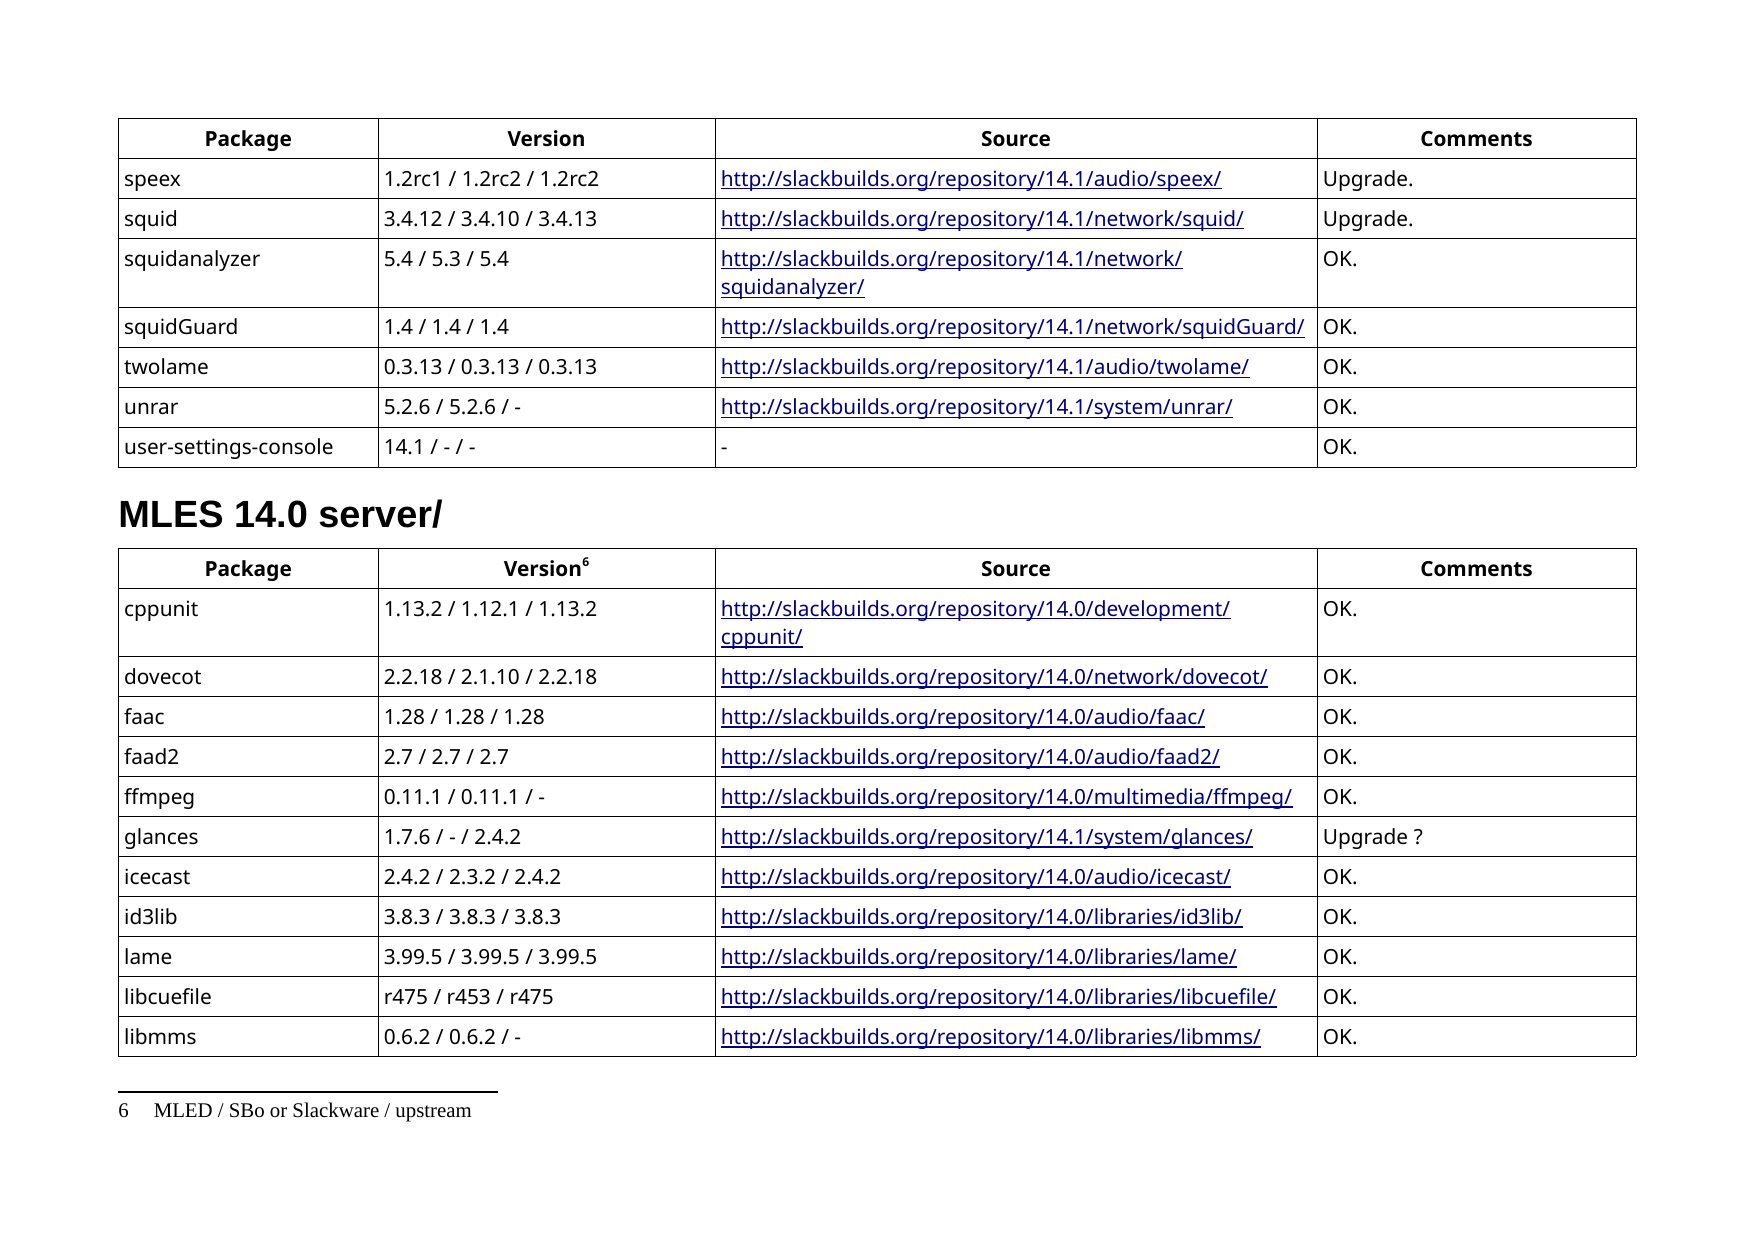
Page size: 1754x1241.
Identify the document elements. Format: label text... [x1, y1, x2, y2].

table_cell faad2 [119, 737, 378, 776]
table_cell squidanalyzer [119, 239, 378, 307]
table_cell OK. [1318, 589, 1636, 656]
table_cell r475 / r453 / r475 [379, 977, 715, 1016]
table_cell http://slackbuilds.org/repository/14.1/system/glances/ [716, 817, 1317, 856]
table_cell lame [119, 937, 378, 976]
table_cell http://slackbuilds.org/repository/14.0/libraries/id3lib/ [716, 897, 1317, 936]
table_cell 14.1 / - / - [379, 428, 715, 467]
table_cell OK. [1318, 977, 1636, 1016]
table_cell OK. [1318, 897, 1636, 936]
table_cell OK. [1318, 697, 1636, 736]
table_cell 2.4.2 / 2.3.2 / 2.4.2 [379, 857, 715, 896]
table_cell 2.7 / 2.7 / 2.7 [379, 737, 715, 776]
table_cell http://slackbuilds.org/repository/14.1/system/unrar/ [716, 388, 1317, 427]
table_cell http://slackbuilds.org/repository/14.0/audio/faac/ [716, 697, 1317, 736]
table_cell http://slackbuilds.org/repository/14.1/audio/twolame/ [716, 348, 1317, 387]
table_cell faac [119, 697, 378, 736]
table_cell http://slackbuilds.org/repository/14.1/network/squidanalyzer/ [716, 239, 1317, 307]
table_cell http://slackbuilds.org/repository/14.0/libraries/libmms/ [716, 1017, 1317, 1056]
table_cell 3.99.5 / 3.99.5 / 3.99.5 [379, 937, 715, 976]
table_cell Upgrade. [1318, 159, 1636, 198]
table_header Version [379, 549, 715, 588]
table_cell - [716, 428, 1317, 467]
table_cell http://slackbuilds.org/repository/14.0/development/cppunit/ [716, 589, 1317, 656]
table_cell 0.11.1 / 0.11.1 / - [379, 777, 715, 816]
table_cell OK. [1318, 857, 1636, 896]
table_cell OK. [1318, 428, 1636, 467]
table_cell http://slackbuilds.org/repository/14.0/libraries/lame/ [716, 937, 1317, 976]
table_cell user-settings-console [119, 428, 378, 467]
table_cell 3.4.12 / 3.4.10 / 3.4.13 [379, 199, 715, 238]
table_cell cppunit [119, 589, 378, 656]
table_header Source [716, 549, 1317, 588]
table_cell http://slackbuilds.org/repository/14.1/network/squidGuard/ [716, 308, 1317, 347]
table_cell http://slackbuilds.org/repository/14.0/audio/icecast/ [716, 857, 1317, 896]
table_cell http://slackbuilds.org/repository/14.0/multimedia/ffmpeg/ [716, 777, 1317, 816]
table_cell 5.4 / 5.3 / 5.4 [379, 239, 715, 307]
table_cell 1.28 / 1.28 / 1.28 [379, 697, 715, 736]
subtitle MLES 14.0 server/ [118, 492, 1636, 535]
table_cell OK. [1318, 737, 1636, 776]
table_cell squid [119, 199, 378, 238]
table_cell id3lib [119, 897, 378, 936]
table_cell 2.2.18 / 2.1.10 / 2.2.18 [379, 657, 715, 696]
table_cell dovecot [119, 657, 378, 696]
table_header Package [119, 119, 378, 158]
table_cell OK. [1318, 657, 1636, 696]
table_cell 3.8.3 / 3.8.3 / 3.8.3 [379, 897, 715, 936]
table_cell http://slackbuilds.org/repository/14.0/audio/faad2/ [716, 737, 1317, 776]
table_cell 1.4 / 1.4 / 1.4 [379, 308, 715, 347]
table_cell 0.6.2 / 0.6.2 / - [379, 1017, 715, 1056]
table_header Comments [1318, 119, 1636, 158]
table_cell OK. [1318, 308, 1636, 347]
table_cell http://slackbuilds.org/repository/14.0/network/dovecot/ [716, 657, 1317, 696]
table_cell 1.7.6 / - / 2.4.2 [379, 817, 715, 856]
table_cell twolame [119, 348, 378, 387]
table_cell libmms [119, 1017, 378, 1056]
table_header Source [716, 119, 1317, 158]
table_cell http://slackbuilds.org/repository/14.0/libraries/libcuefile/ [716, 977, 1317, 1016]
table_cell icecast [119, 857, 378, 896]
table_cell http://slackbuilds.org/repository/14.1/network/squid/ [716, 199, 1317, 238]
table_cell http://slackbuilds.org/repository/14.1/audio/speex/ [716, 159, 1317, 198]
table_cell ffmpeg [119, 777, 378, 816]
table_cell 1.13.2 / 1.12.1 / 1.13.2 [379, 589, 715, 656]
table_cell Upgrade ? [1318, 817, 1636, 856]
table_header Comments [1318, 549, 1636, 588]
table_cell OK. [1318, 348, 1636, 387]
table_header Package [119, 549, 378, 588]
table_cell libcuefile [119, 977, 378, 1016]
table_cell 1.2rc1 / 1.2rc2 / 1.2rc2 [379, 159, 715, 198]
table_cell OK. [1318, 777, 1636, 816]
table_cell 5.2.6 / 5.2.6 / - [379, 388, 715, 427]
table_cell OK. [1318, 1017, 1636, 1056]
table_cell glances [119, 817, 378, 856]
table_cell speex [119, 159, 378, 198]
table_cell OK. [1318, 937, 1636, 976]
table_cell Upgrade. [1318, 199, 1636, 238]
table_header Version [379, 119, 715, 158]
table_cell 0.3.13 / 0.3.13 / 0.3.13 [379, 348, 715, 387]
table_cell squidGuard [119, 308, 378, 347]
table_cell OK. [1318, 388, 1636, 427]
table_cell unrar [119, 388, 378, 427]
table_cell OK. [1318, 239, 1636, 307]
